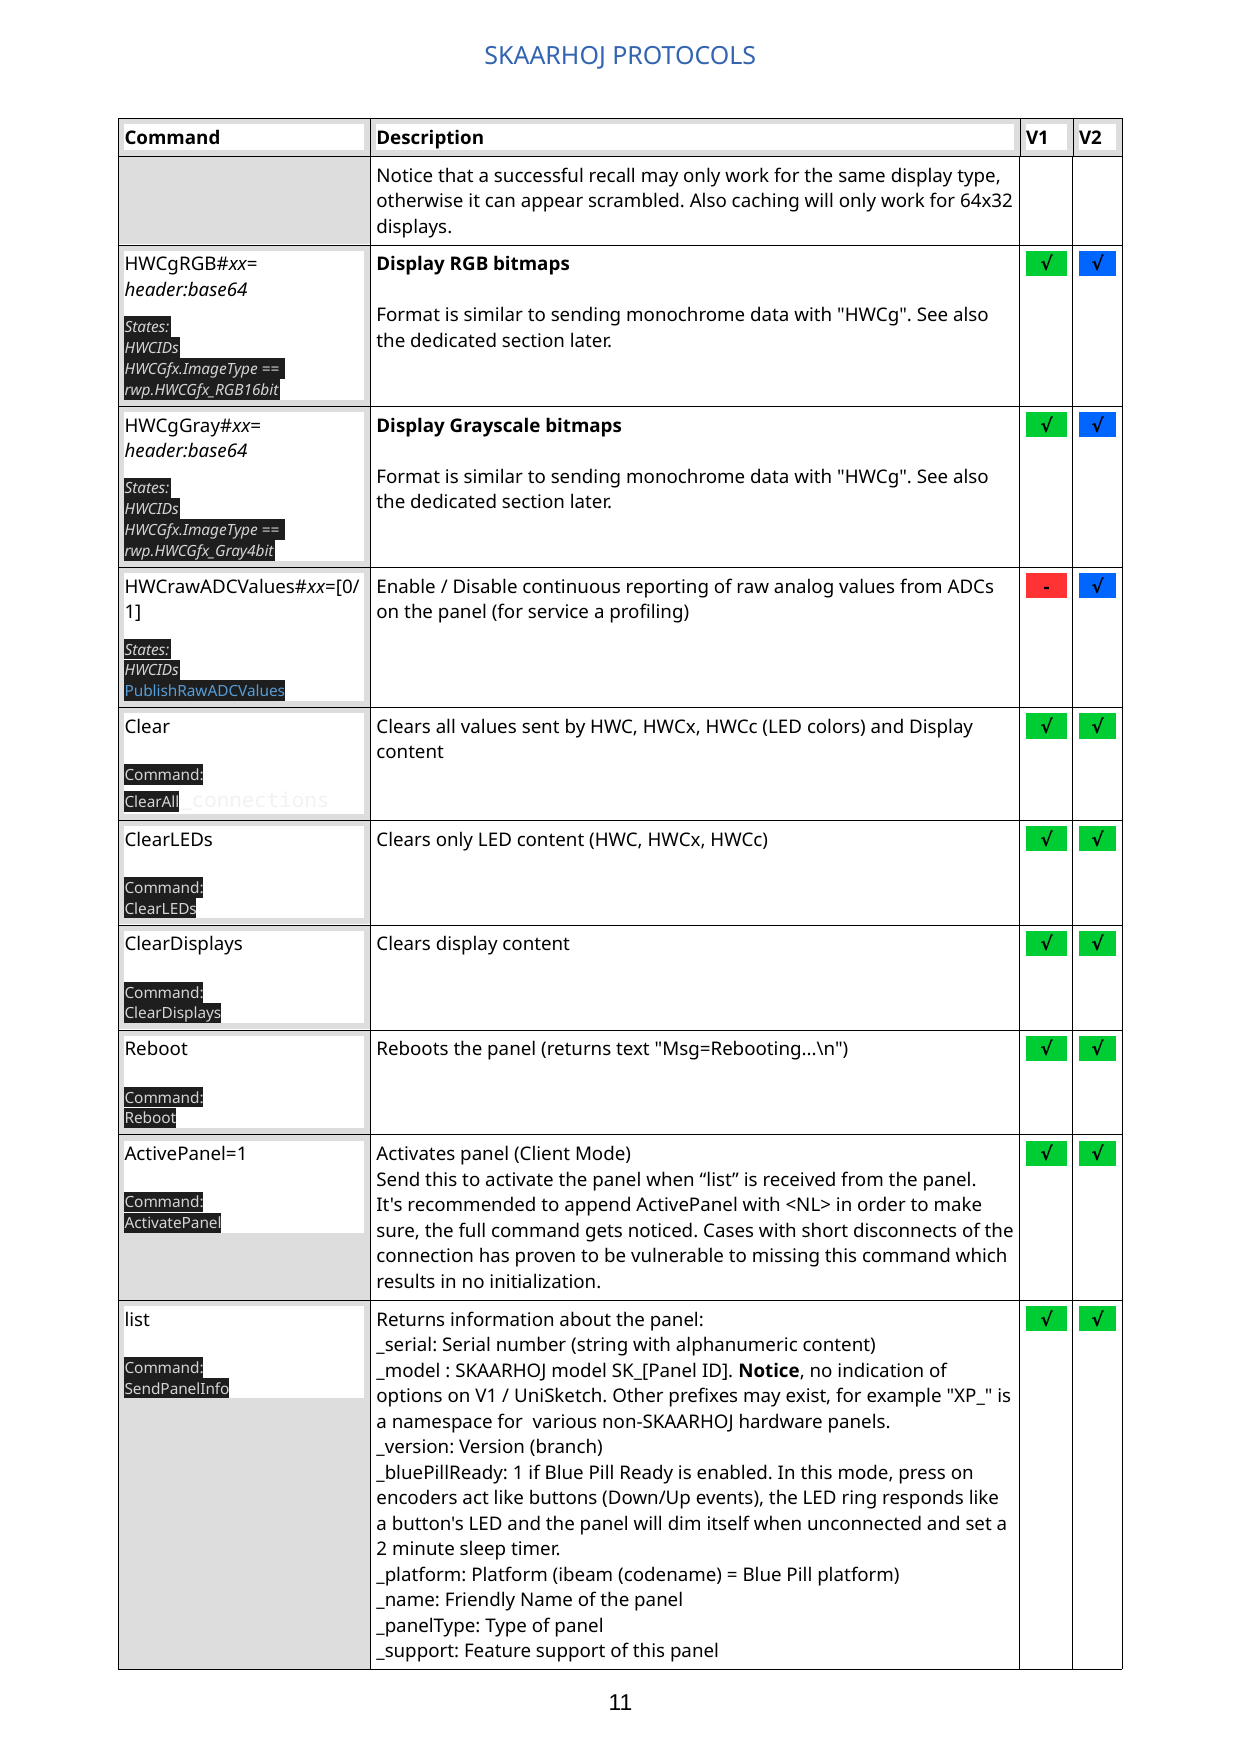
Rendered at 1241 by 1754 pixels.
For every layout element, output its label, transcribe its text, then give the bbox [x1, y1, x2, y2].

table_cell Activates panel (Client Mode) Send this to activate the panel when “list” is received from the panel. It's recommended to append ActivePanel with <NL> in order to make sure, the full command gets noticed. Cases with short disconnects of the connection has proven to be vulnerable to missing this command which results in no initialization. [371, 1135, 1019, 1300]
table_cell Clears only LED content (HWC, HWCx, HWCc) [371, 821, 1019, 924]
table_header Description [371, 119, 1020, 156]
table_cell ClearLEDs Command: ClearLEDs [119, 821, 370, 924]
table_cell Reboot Command: Reboot [119, 1031, 370, 1134]
table_cell [119, 157, 370, 244]
table_cell Enable / Disable continuous reporting of raw analog values from ADCs on the panel (for service a profiling) [371, 568, 1019, 707]
table_cell Clears display content [371, 926, 1019, 1029]
table_cell √ [1073, 1031, 1122, 1134]
table_cell √ [1020, 821, 1072, 924]
table_cell Returns information about the panel: _serial: Serial number (string with alphanumeric content) _model : SKAARHOJ model SK_[Panel ID]. Notice, no indication of options on V1 / UniSketch. Other prefixes may exist, for example "XP_" is a namespace for various non-SKAARHOJ hardware panels. _version: Version (branch) _bluePillReady: 1 if Blue Pill Ready is enabled. In this mode, press on encoders act like buttons (Down/Up events), the LED ring responds like a button's LED and the panel will dim itself when unconnected and set a 2 minute sleep timer. _platform: Platform (ibeam (codename) = Blue Pill platform) _name: Friendly Name of the panel _panelType: Type of panel _support: Feature support of this panel [371, 1301, 1019, 1669]
table_cell Display RGB bitmaps Format is similar to sending monochrome data with "HWCg". See also the dedicated section later. [371, 246, 1019, 406]
table_cell - [1020, 568, 1072, 707]
table_cell HWCrawADCValues#xx=[0/1] States: HWCIDs PublishRawADCValues [119, 568, 370, 707]
table_cell √ [1073, 246, 1122, 406]
table_cell √ [1073, 568, 1122, 707]
table_cell ActivePanel=1 Command: ActivatePanel [119, 1135, 370, 1300]
table_header Command [119, 119, 370, 156]
table_cell √ [1073, 1135, 1122, 1300]
table_cell √ [1020, 407, 1072, 567]
table_cell √ [1020, 246, 1072, 406]
table_cell Clears all values sent by HWC, HWCx, HWCc (LED colors) and Display content [371, 708, 1019, 820]
table_header V2 [1074, 119, 1122, 156]
table_cell Display Grayscale bitmaps Format is similar to sending monochrome data with "HWCg". See also the dedicated section later. [371, 407, 1019, 567]
table_cell √ [1020, 1301, 1072, 1669]
table_cell √ [1073, 1301, 1122, 1669]
table_cell list Command: SendPanelInfo [119, 1301, 370, 1669]
table_cell Notice that a successful recall may only work for the same display type, otherwise it can appear scrambled. Also caching will only work for 64x32 displays. [371, 157, 1019, 244]
table_cell HWCgGray#xx= header:base64 States: HWCIDs HWCGfx.ImageType == rwp.HWCGfx_Gray4bit [119, 407, 370, 567]
table_cell Clear Command: ClearAll_connections [119, 708, 370, 820]
table_cell √ [1020, 926, 1072, 1029]
table_cell [1020, 157, 1072, 244]
table_cell √ [1020, 708, 1072, 820]
table_cell [1073, 157, 1122, 244]
table_cell Reboots the panel (returns text "Msg=Rebooting...\n") [371, 1031, 1019, 1134]
table_cell HWCgRGB#xx= header:base64 States: HWCIDs HWCGfx.ImageType == rwp.HWCGfx_RGB16bit [119, 246, 370, 406]
table_cell √ [1020, 1135, 1072, 1300]
table_cell √ [1020, 1031, 1072, 1134]
table_cell √ [1073, 407, 1122, 567]
table_cell √ [1073, 821, 1122, 924]
table_cell ClearDisplays Command: ClearDisplays [119, 926, 370, 1029]
table_header V1 [1021, 119, 1073, 156]
table_cell √ [1073, 926, 1122, 1029]
table_cell √ [1073, 708, 1122, 820]
